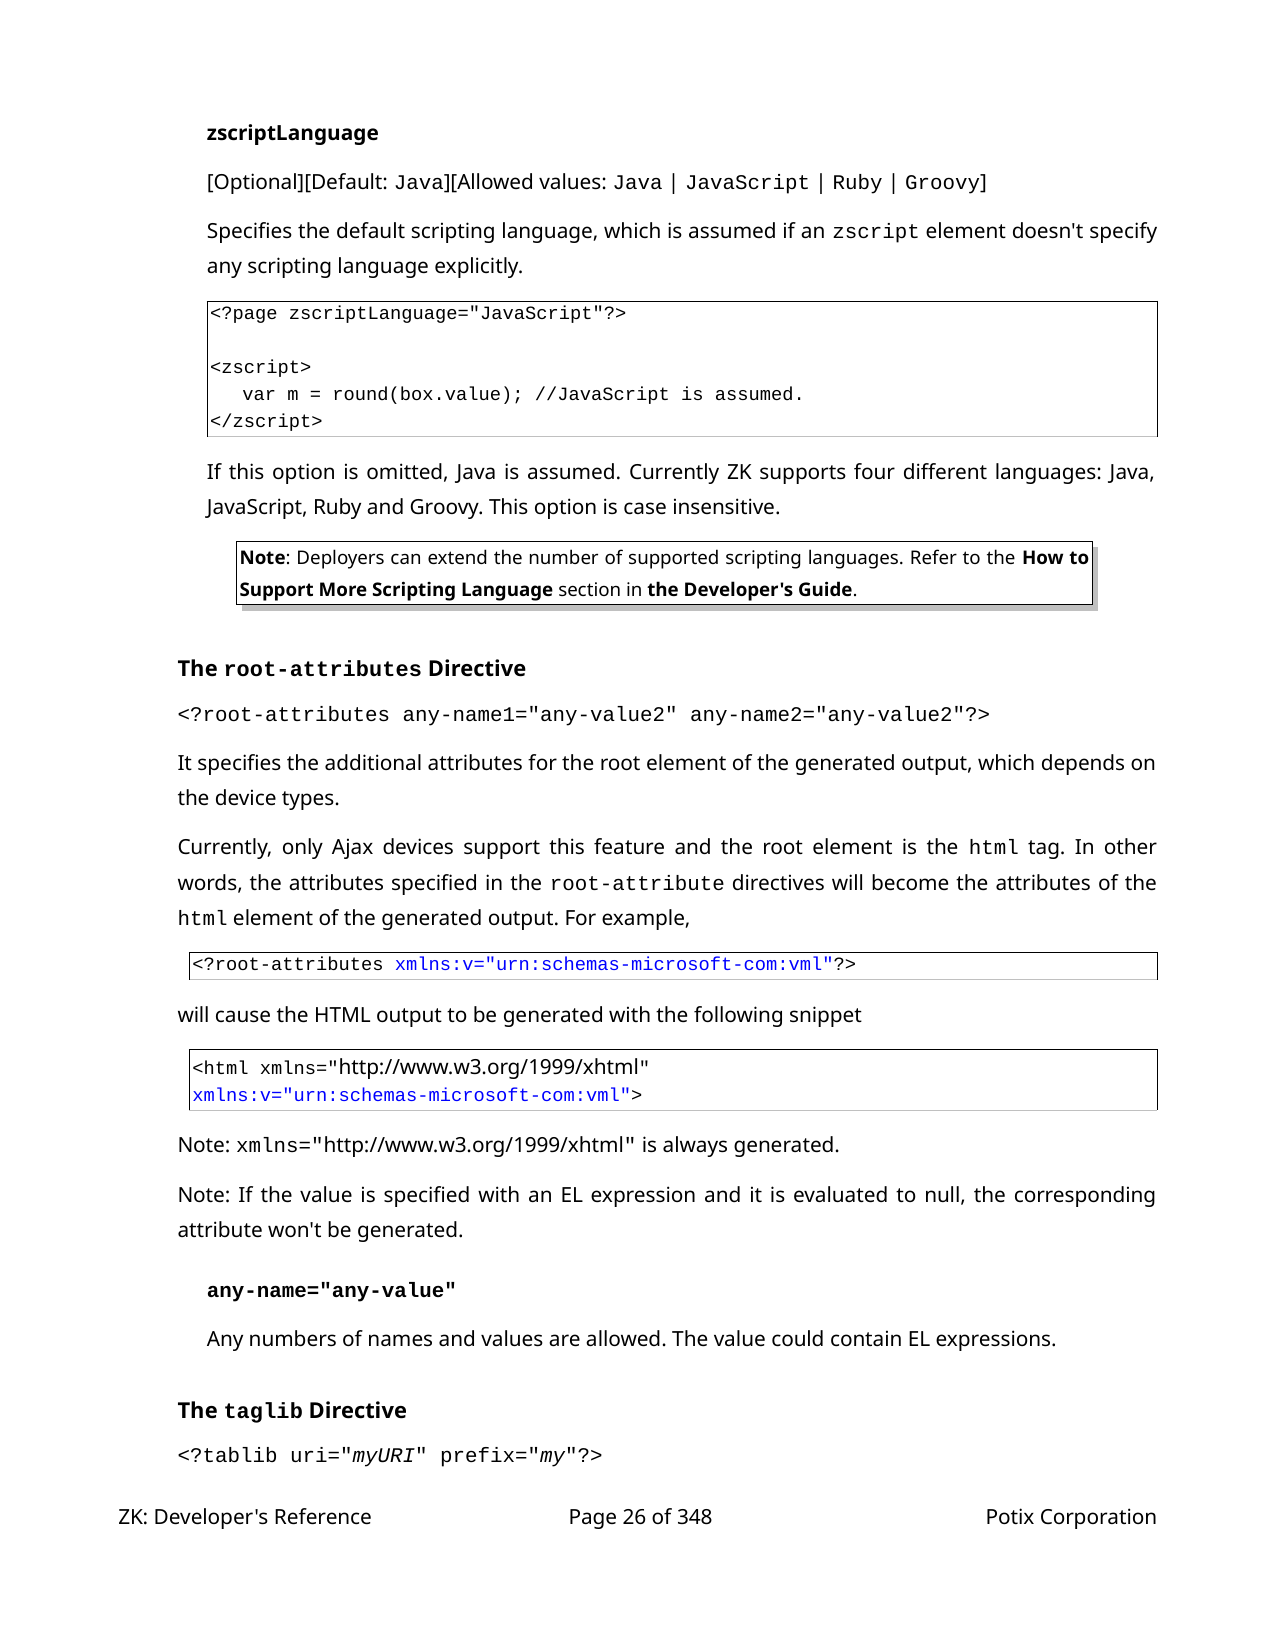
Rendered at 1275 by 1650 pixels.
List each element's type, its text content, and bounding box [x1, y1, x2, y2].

subtitle any-name="any-value" [207, 1280, 1157, 1303]
text Note: xmlns="http://www.w3.org/1999/xhtml" is always generated. [177, 1131, 1157, 1159]
text Any numbers of names and values are allowed. The value could contain EL expressions. [207, 1324, 1157, 1352]
text var m = round(box.value); //JavaScript is assumed. [208, 382, 1157, 406]
text Currently, only Ajax devices support this feature and the root element is the html tag. In other words, the attributes specified in the root-attribute directives will become the attributes of the html element of the generated output. For example, [177, 832, 1157, 932]
text <?tablib uri="myURI" prefix="my"?> [177, 1445, 1157, 1469]
text It specifies the additional attributes for the root element of the generated output, which depends on the device types. [177, 748, 1157, 811]
text [Optional][Default: Java][Allowed values: Java | JavaScript | Ruby | Groovy] [207, 167, 1157, 196]
text will cause the HTML output to be generated with the following snippet [177, 1000, 1157, 1028]
subtitle zscriptLanguage [207, 118, 1157, 146]
text Note: Deployers can extend the number of supported scripting languages. Refer to the How to Support More Scripting Language section in the Developer's Guide. [237, 542, 1092, 604]
text <zscript> [208, 355, 1157, 379]
text <?root-attributes any-name1="any-value2" any-name2="any-value2"?> [177, 704, 1157, 727]
text If this option is omitted, Java is assumed. Currently ZK supports four different languages: Java, JavaScript, Ruby and Groovy. This option is case insensitive. [207, 457, 1157, 521]
text Specifies the default scripting language, which is assumed if an zscript element doesn't specify any scripting language explicitly. [207, 216, 1157, 280]
text Note: If the value is specified with an EL expression and it is evaluated to null, the corresponding attribute won't be generated. [177, 1180, 1157, 1243]
subtitle The taglib Directive [177, 1395, 1157, 1425]
text </zscript> [208, 409, 1157, 436]
text <html xmlns="http://www.w3.org/1999/xhtml" xmlns:v="urn:schemas-microsoft-com:vml"> [190, 1050, 1157, 1110]
text <?root-attributes xmlns:v="urn:schemas-microsoft-com:vml"?> [190, 953, 1157, 979]
subtitle The root-attributes Directive [177, 653, 1157, 683]
text <?page zscriptLanguage="JavaScript"?> [208, 302, 1157, 325]
